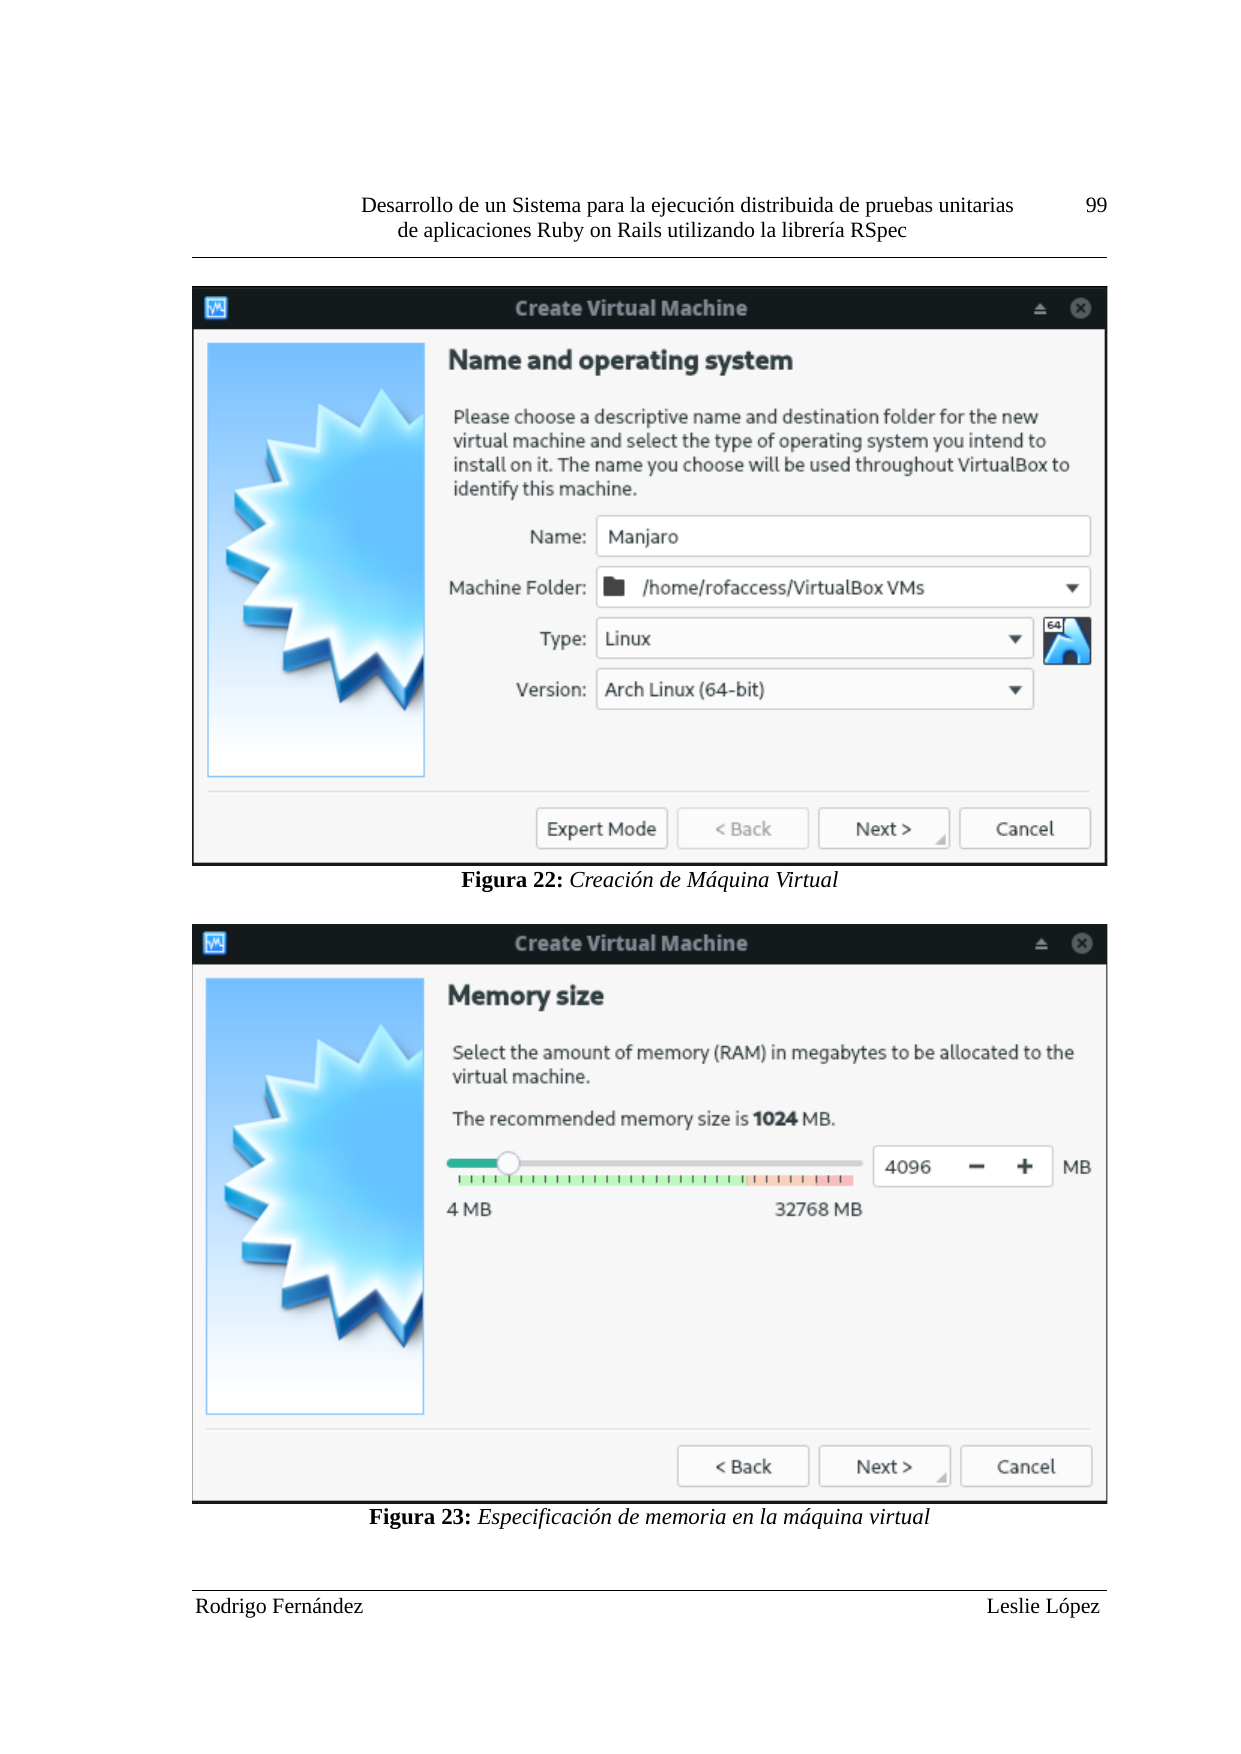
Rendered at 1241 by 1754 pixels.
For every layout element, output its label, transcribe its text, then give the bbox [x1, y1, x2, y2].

picture [192, 924, 1108, 1504]
text Figura 23: Especificación de memoria en la máquina virtual [192, 1504, 1107, 1529]
text Figura 22: Creación de Máquina Virtual [192, 866, 1107, 892]
picture [192, 286, 1108, 866]
